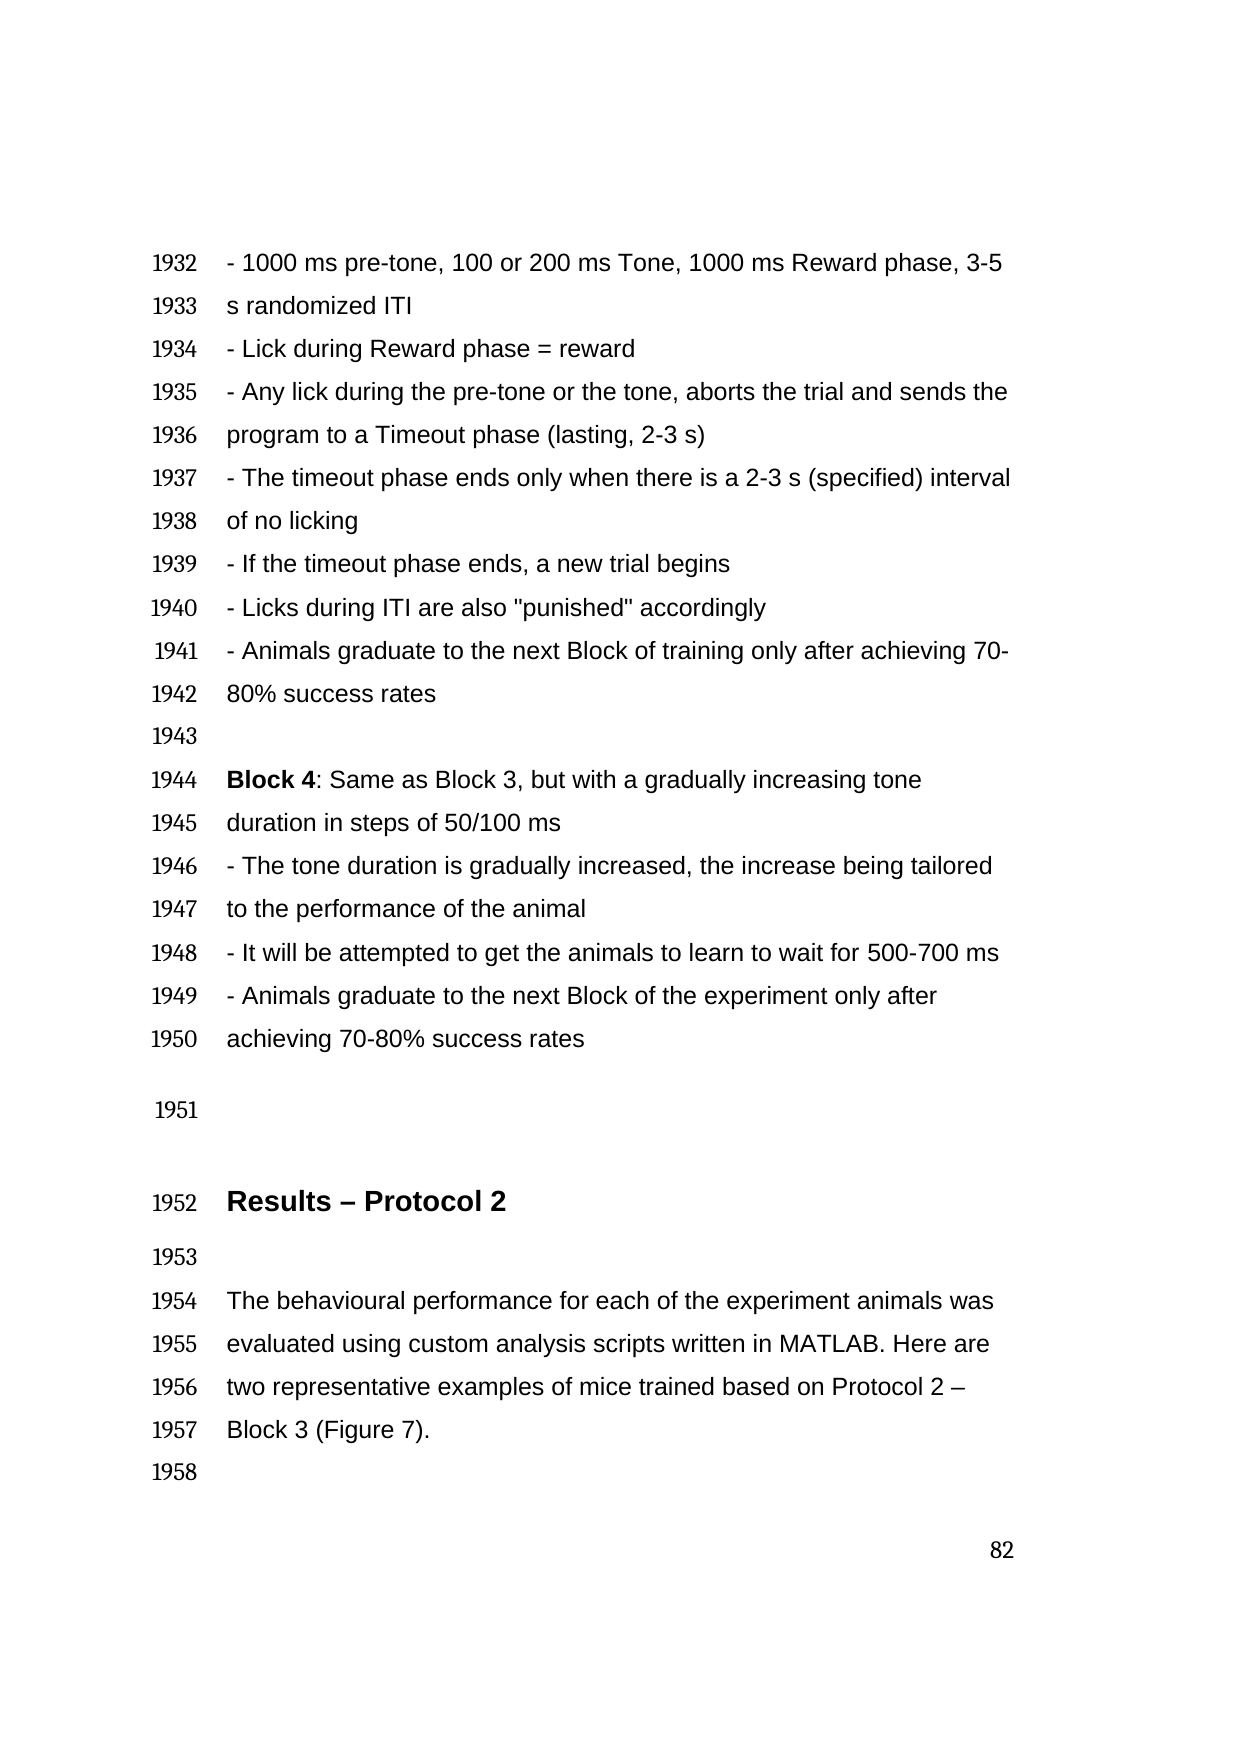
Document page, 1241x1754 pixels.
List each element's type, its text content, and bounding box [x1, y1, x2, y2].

text - Any lick during the pre-tone or the tone, aborts the trial and sends the program to a Timeout phase (lasting, 2-3 s) [226, 377, 1014, 449]
text - The tone duration is gradually increased, the increase being tailored to the performance of the animal [226, 851, 1014, 923]
text - Lick during Reward phase = reward [226, 334, 1014, 363]
text - Animals graduate to the next Block of training only after achieving 70-80% success rates [226, 636, 1014, 708]
text - If the timeout phase ends, a new trial begins [226, 549, 1014, 578]
text - Licks during ITI are also "punished" accordingly [226, 593, 1014, 621]
text - Animals graduate to the next Block of the experiment only after achieving 70-80% success rates [226, 981, 1014, 1053]
text - 1000 ms pre-tone, 100 or 200 ms Tone, 1000 ms Reward phase, 3-5 s randomized ITI [226, 248, 1014, 319]
text - It will be attempted to get the animals to learn to wait for 500-700 ms [226, 938, 1014, 966]
subtitle Results – Protocol 2 [226, 1184, 1014, 1217]
text Block 4: Same as Block 3, but with a gradually increasing tone duration in steps of 50/100 ms [226, 765, 1014, 837]
text The behavioural performance for each of the experiment animals was evaluated using custom analysis scripts written in MATLAB. Here are two representative examples of mice trained based on Protocol 2 – Block 3 (Figure 7). [226, 1286, 1014, 1444]
text - The timeout phase ends only when there is a 2-3 s (specified) interval of no licking [226, 463, 1014, 535]
